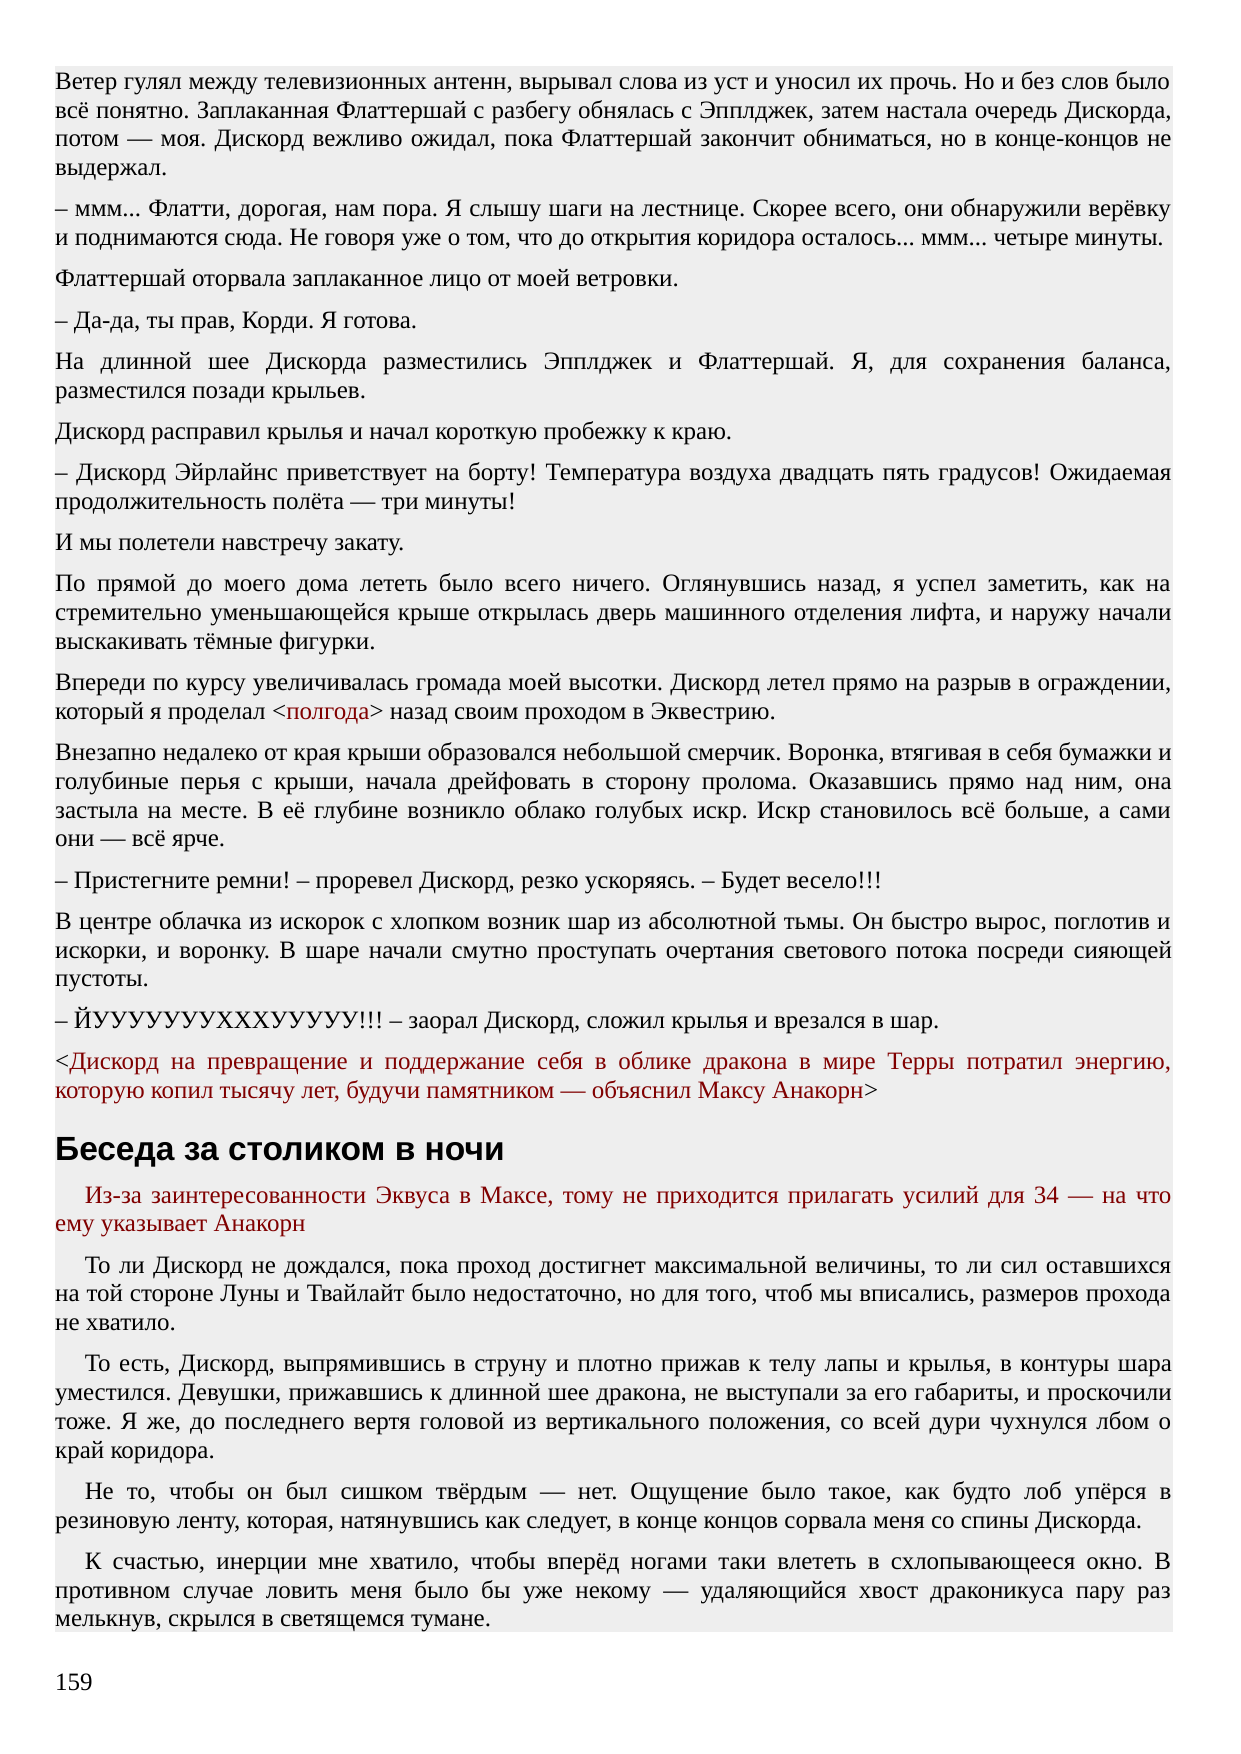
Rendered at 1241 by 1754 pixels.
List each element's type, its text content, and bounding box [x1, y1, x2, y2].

subtitle Беседа за столиком в ночи [55, 1128, 1173, 1167]
text На длинной шее Дискорда разместились Эпплджек и Флаттершай. Я, для сохранения баланса, разместился позади крыльев. [55, 346, 1173, 403]
text В центре облачка из искорок с хлопком возник шар из абсолютной тьмы. Он быстро вырос, поглотив и искорки, и воронку. В шаре начали смутно проступать очертания светового потока посреди сияющей пустоты. [55, 906, 1173, 992]
text По прямой до моего дома лететь было всего ничего. Оглянувшись назад, я успел заметить, как на стремительно уменьшающейся крыше открылась дверь машинного отделения лифта, и наружу начали выскакивать тёмные фигурки. [55, 568, 1173, 655]
text Не то, чтобы он был сишком твёрдым — нет. Ощущение было такое, как будто лоб упёрся в резиновую ленту, которая, натянувшись как следует, в конце концов сорвала меня со спины Дискорда. [55, 1476, 1173, 1533]
text Дискорд расправил крылья и начал короткую пробежку к краю. [55, 416, 1173, 445]
text – ЙУУУУУУУХХХУУУУУ!!! – заорал Дискорд, сложил крылья и врезался в шар. [55, 1005, 1173, 1033]
text Из-за заинтересованности Эквуса в Максе, тому не приходится прилагать усилий для 34 — на что ему указывает Анакорн [55, 1180, 1173, 1237]
text То есть, Дискорд, выпрямившись в струну и плотно прижав к телу лапы и крылья, в контуры шара уместился. Девушки, прижавшись к длинной шее дракона, не выступали за его габариты, и проскочили тоже. Я же, до последнего вертя головой из вертикального положения, со всей дури чухнулся лбом о край коридора. [55, 1348, 1173, 1463]
text Внезапно недалеко от края крыши образовался небольшой смерчик. Воронка, втягивая в себя бумажки и голубиные перья с крыши, начала дрейфовать в сторону пролома. Оказавшись прямо над ним, она застыла на месте. В её глубине возникло облако голубых искр. Искр становилось всё больше, а сами они — всё ярче. [55, 737, 1173, 852]
text – Да-да, ты прав, Корди. Я готова. [55, 305, 1173, 333]
text – Пристегните ремни! – проревел Дискорд, резко ускоряясь. – Будет весело!!! [55, 865, 1173, 893]
text То ли Дискорд не дождался, пока проход достигнет максимальной величины, то ли сил оставшихся на той стороне Луны и Твайлайт было недостаточно, но для того, чтоб мы вписались, размеров прохода не хватило. [55, 1250, 1173, 1336]
text <Дискорд на превращение и поддержание себя в облике дракона в мире Терры потратил энергию, которую копил тысячу лет, будучи памятником — объяснил Максу Анакорн> [55, 1046, 1173, 1103]
text К счастью, инерции мне хватило, чтобы вперёд ногами таки влететь в схлопывающееся окно. В противном случае ловить меня было бы уже некому — удаляющийся хвост драконикуса пару раз мелькнув, скрылся в светящемся тумане. [55, 1546, 1173, 1632]
text Впереди по курсу увеличивалась громада моей высотки. Дискорд летел прямо на разрыв в ограждении, который я проделал <полгода> назад своим проходом в Эквестрию. [55, 667, 1173, 725]
text И мы полетели навстречу закату. [55, 527, 1173, 556]
text Ветер гулял между телевизионных антенн, вырывал слова из уст и уносил их прочь. Но и без слов было всё понятно. Заплаканная Флаттершай с разбегу обнялась с Эпплджек, затем настала очередь Дискорда, потом — моя. Дискорд вежливо ожидал, пока Флаттершай закончит обниматься, но в конце-концов не выдержал. [55, 66, 1173, 181]
text – Дискорд Эйрлайнс приветствует на борту! Температура воздуха двадцать пять градусов! Ожидаемая продолжительность полёта — три минуты! [55, 457, 1173, 515]
text – ммм... Флатти, дорогая, нам пора. Я слышу шаги на лестнице. Скорее всего, они обнаружили верёвку и поднимаются сюда. Не говоря уже о том, что до открытия коридора осталось... ммм... четыре минуты. [55, 193, 1173, 251]
text Флаттершай оторвала заплаканное лицо от моей ветровки. [55, 263, 1173, 292]
